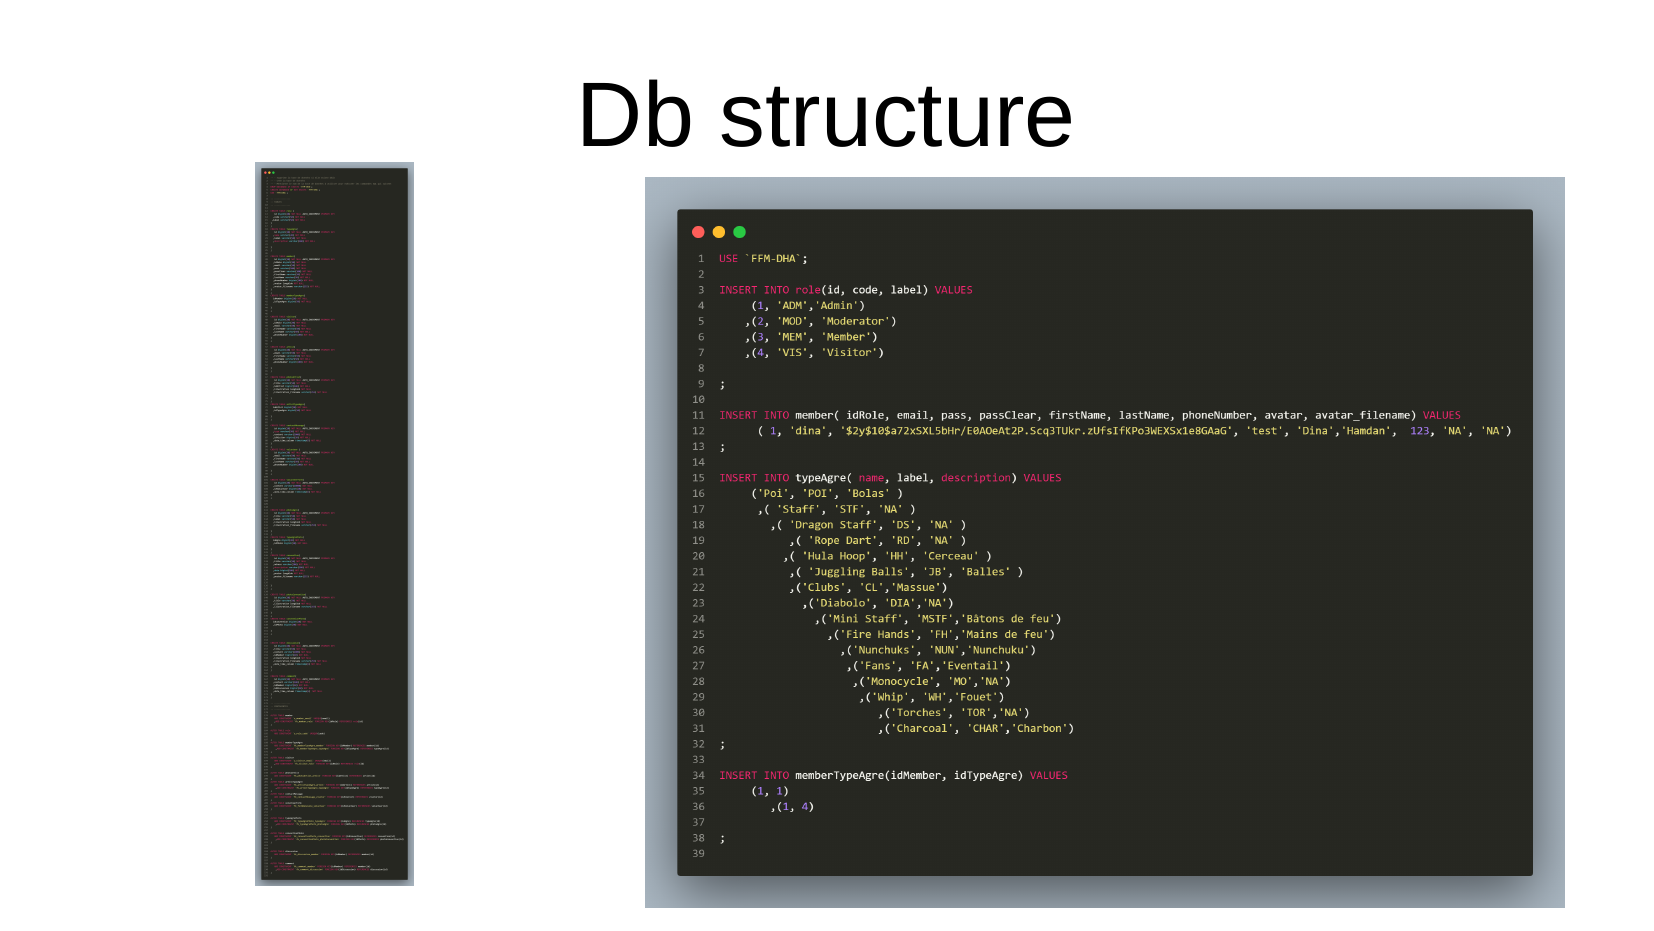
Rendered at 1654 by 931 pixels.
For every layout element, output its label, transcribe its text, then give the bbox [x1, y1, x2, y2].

picture [255, 162, 414, 886]
title Db structure [82, 37, 1571, 193]
picture [645, 177, 1565, 908]
